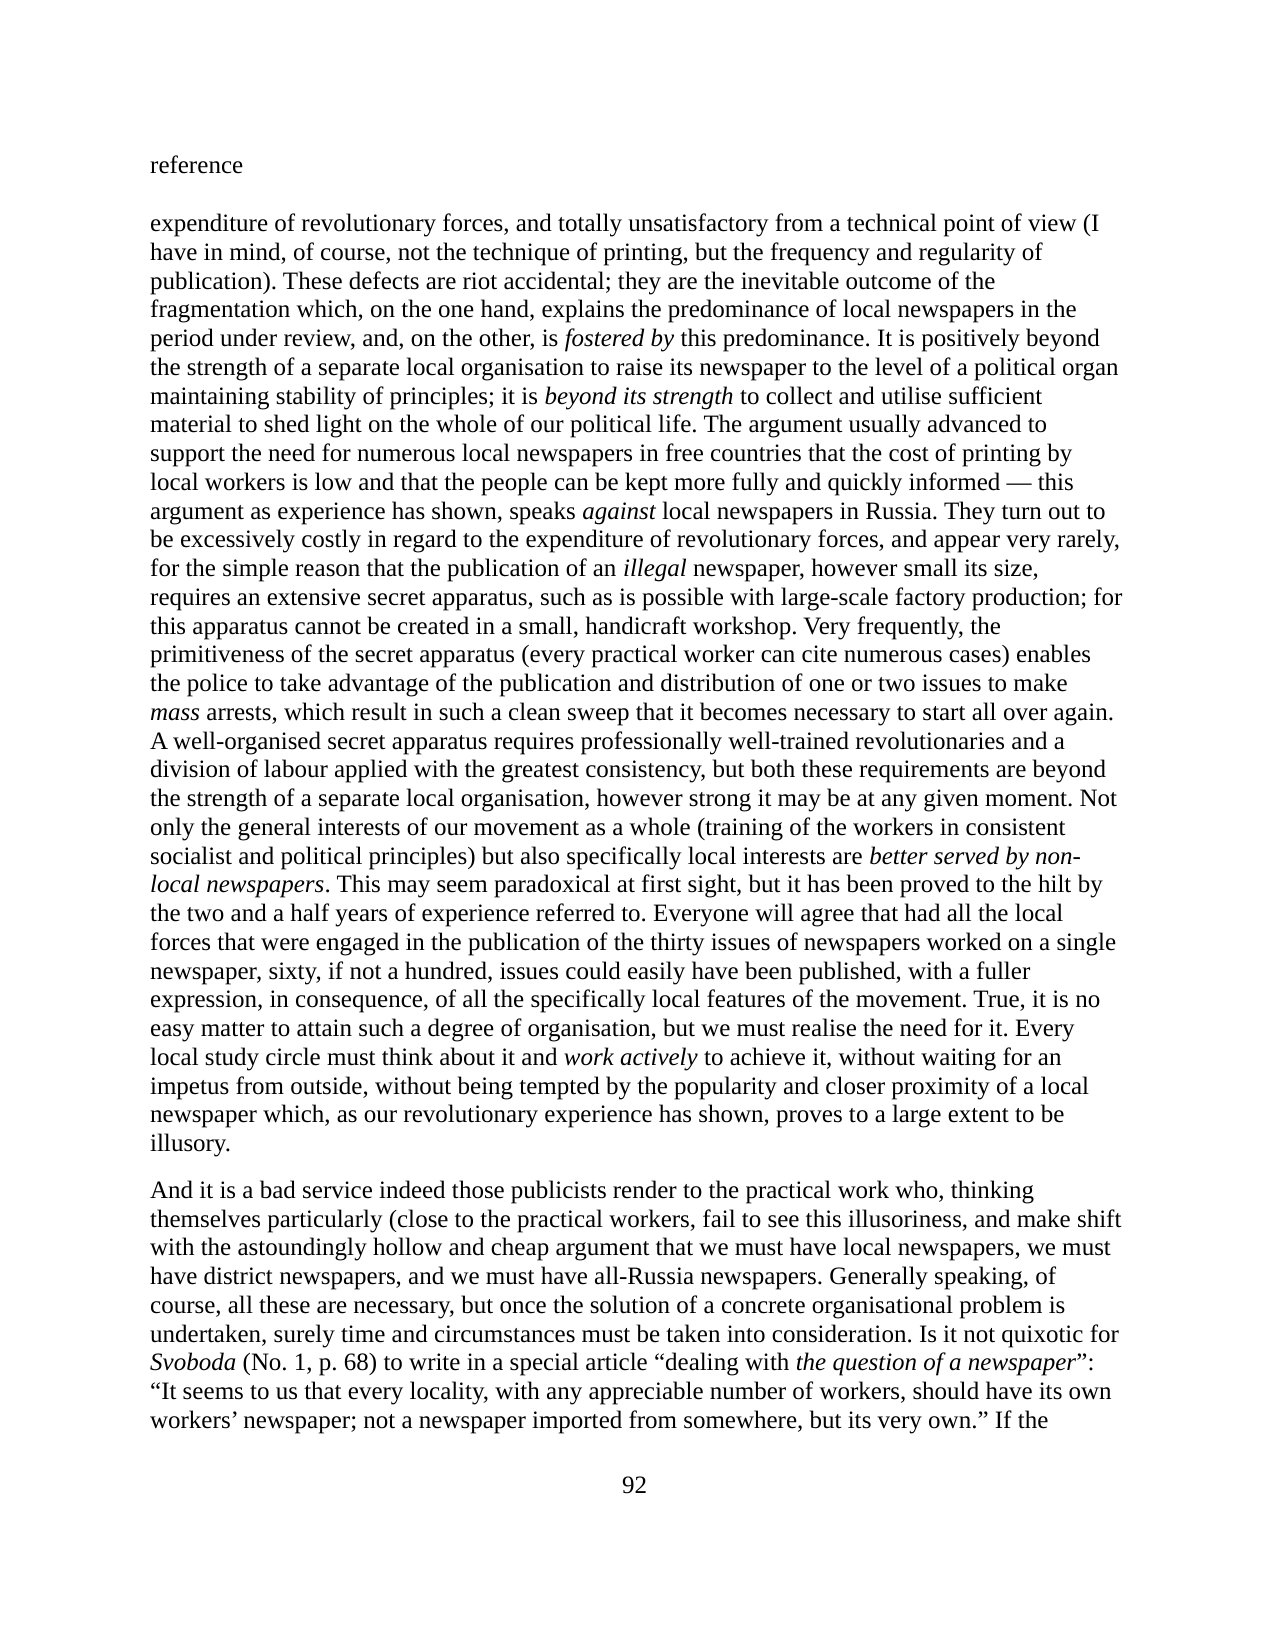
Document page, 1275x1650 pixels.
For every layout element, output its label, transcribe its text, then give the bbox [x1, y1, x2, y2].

text And it is a bad service indeed those publicists render to the practical work who, thinking themselves particularly (close to the practical workers, fail to see this illusoriness, and make shift with the astoundingly hollow and cheap argument that we must have local newspapers, we must have district newspapers, and we must have all-Russia newspapers. Generally speaking, of course, all these are necessary, but once the solution of a concrete organisational problem is undertaken, surely time and circumstances must be taken into consideration. Is it not quixotic for Svoboda (No. 1, p. 68) to write in a special article “dealing with the question of a newspaper”: “It seems to us that every locality, with any appreciable number of workers, should have its own workers’ newspaper; not a newspaper imported from somewhere, but its very own.” If the [150, 1175, 1125, 1434]
text expenditure of revolutionary forces, and totally unsatisfactory from a technical point of view (I have in mind, of course, not the technique of printing, but the frequency and regularity of publication). These defects are riot accidental; they are the inevitable outcome of the fragmentation which, on the one hand, explains the predominance of local newspapers in the period under review, and, on the other, is fostered by this predominance. It is positively beyond the strength of a separate local organisation to raise its newspaper to the level of a political organ maintaining stability of principles; it is beyond its strength to collect and utilise sufficient material to shed light on the whole of our political life. The argument usually advanced to support the need for numerous local newspapers in free countries that the cost of printing by local workers is low and that the people can be kept more fully and quickly informed — this argument as experience has shown, speaks against local newspapers in Russia. They turn out to be excessively costly in regard to the expenditure of revolutionary forces, and appear very rarely, for the simple reason that the publication of an illegal newspaper, however small its size, requires an extensive secret apparatus, such as is possible with large-scale factory production; for this apparatus cannot be created in a small, handicraft workshop. Very frequently, the primitiveness of the secret apparatus (every practical worker can cite numerous cases) enables the police to take advantage of the publication and distribution of one or two issues to make mass arrests, which result in such a clean sweep that it becomes necessary to start all over again. A well-organised secret apparatus requires professionally well-trained revolutionaries and a division of labour applied with the greatest consistency, but both these requirements are beyond the strength of a separate local organisation, however strong it may be at any given moment. Not only the general interests of our movement as a whole (training of the workers in consistent socialist and political principles) but also specifically local interests are better served by non-local newspapers. This may seem paradoxical at first sight, but it has been proved to the hilt by the two and a half years of experience referred to. Everyone will agree that had all the local forces that were engaged in the publication of the thirty issues of newspapers worked on a single newspaper, sixty, if not a hundred, issues could easily have been published, with a fuller expression, in consequence, of all the specifically local features of the movement. True, it is no easy matter to attain such a degree of organisation, but we must realise the need for it. Every local study circle must think about it and work actively to achieve it, without waiting for an impetus from outside, without being tempted by the popularity and closer proximity of a local newspaper which, as our revolutionary experience has shown, proves to a large extent to be illusory. [150, 208, 1125, 1157]
